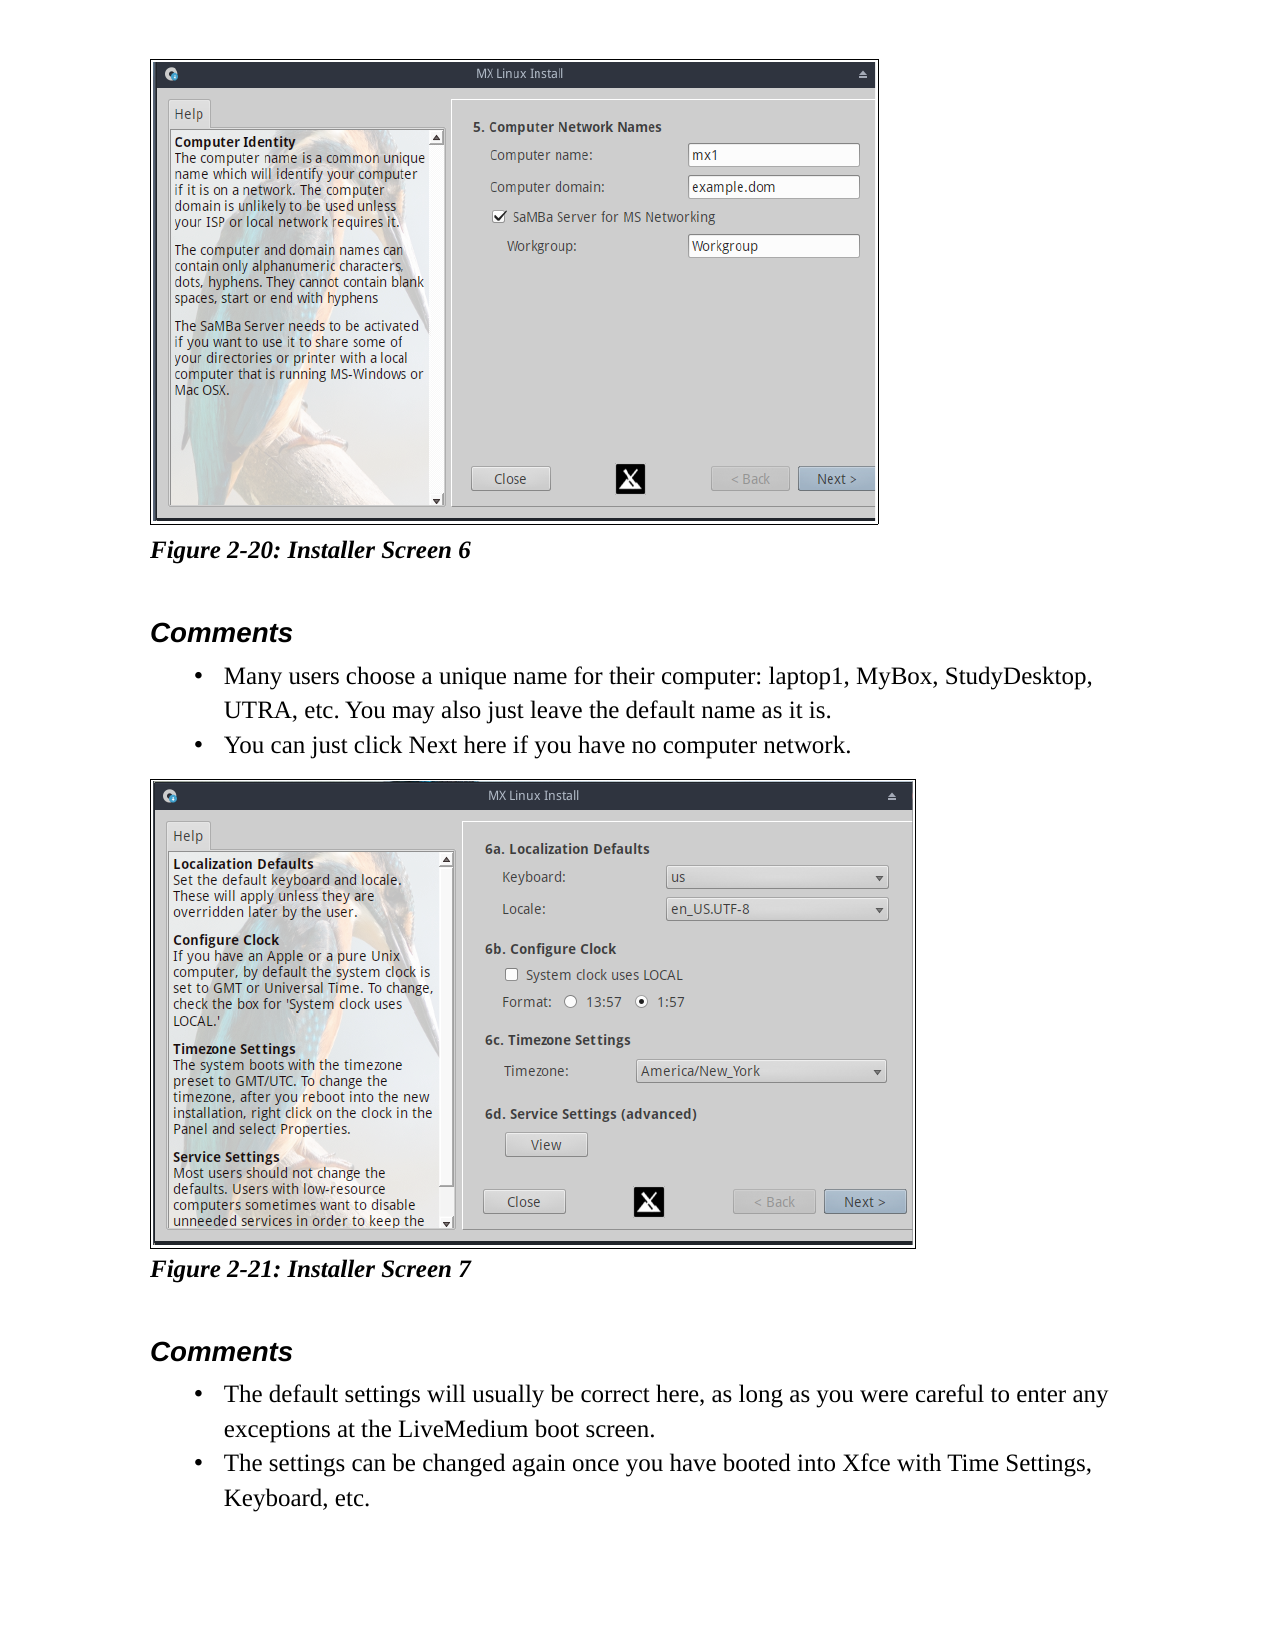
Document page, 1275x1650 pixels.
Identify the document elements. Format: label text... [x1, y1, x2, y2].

subtitle Comments [150, 616, 1125, 648]
picture [153, 62, 876, 521]
text Figure 2-21: Installer Screen 7 [150, 1245, 1125, 1282]
list The settings can be changed again once you have booted into Xfce with Time Settings, Keyboard, etc. [194, 1448, 1125, 1512]
picture [153, 781, 913, 1245]
list The default settings will usually be correct here, as long as you were careful to enter any exceptions at the LiveMedium boot screen. [194, 1379, 1125, 1443]
subtitle Comments [150, 1335, 1125, 1367]
list You can just click Next here if you have no computer network. [194, 730, 1125, 758]
list Many users choose a unique name for their computer: laptop1, MyBox, StudyDesktop, UTRA, etc. You may also just leave the default name as it is. [194, 661, 1125, 724]
text Figure 2-20: Installer Screen 6 [150, 521, 1125, 564]
